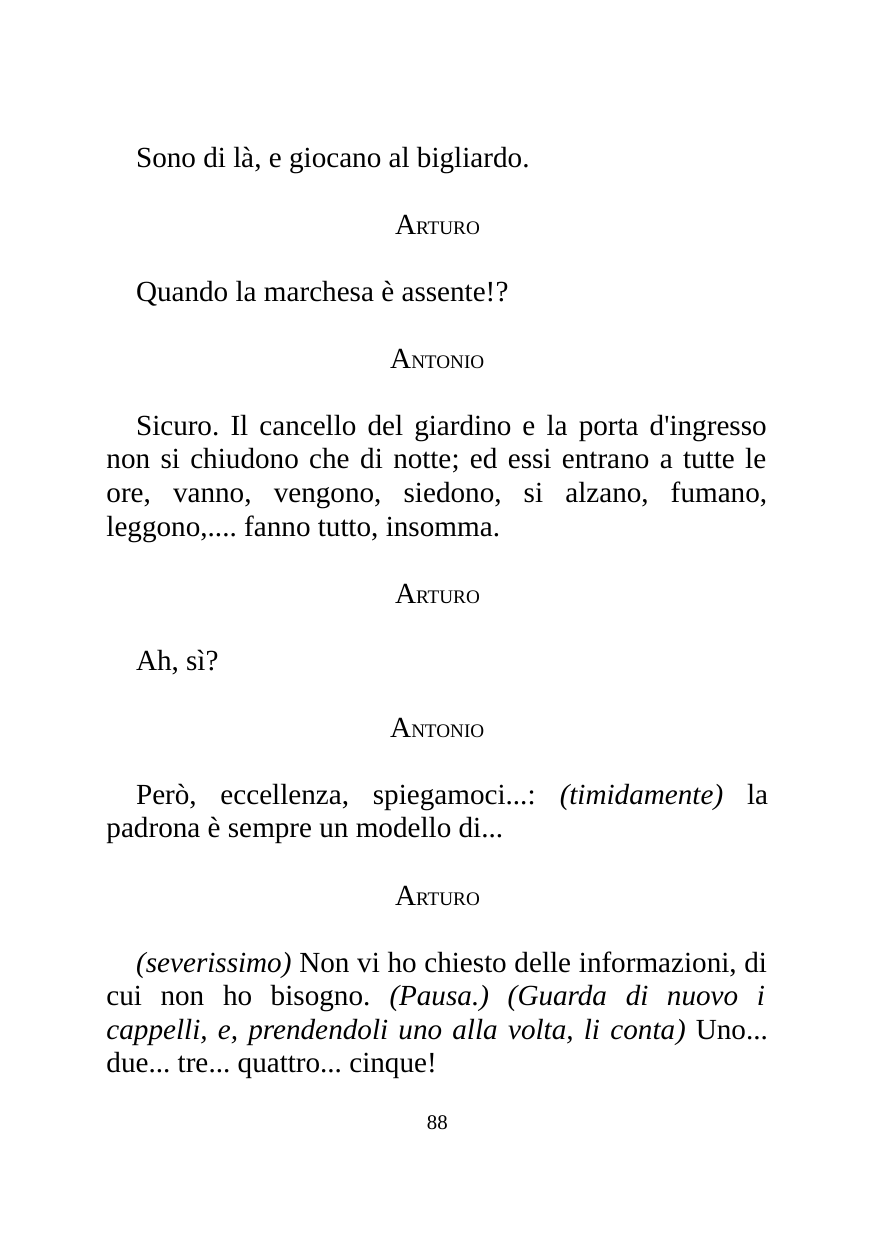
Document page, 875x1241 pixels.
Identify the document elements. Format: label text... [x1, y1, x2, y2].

text Sono di là, e giocano al bigliardo. [106, 140, 768, 173]
text Arturo [106, 878, 768, 911]
text Antonio [106, 710, 768, 743]
text Ah, sì? [106, 643, 768, 676]
text Arturo [106, 207, 768, 240]
text Arturo [106, 576, 768, 609]
text (severissimo) Non vi ho chiesto delle informazioni, di cui non ho bisogno. (Pausa.) (Guarda di nuovo i cappelli, e, prendendoli uno alla volta, li conta) Uno... due... tre... quattro... cinque! [106, 945, 768, 1079]
text Quando la marchesa è assente!? [106, 274, 768, 307]
text Antonio [106, 341, 768, 374]
text Sicuro. Il cancello del giardino e la porta d'ingresso non si chiudono che di notte; ed essi entrano a tutte le ore, vanno, vengono, siedono, si alzano, fumano, leggono,.... fanno tutto, insomma. [106, 408, 768, 542]
text Però, eccellenza, spiegamoci...: (timidamente) la padrona è sempre un modello di... [106, 777, 768, 844]
